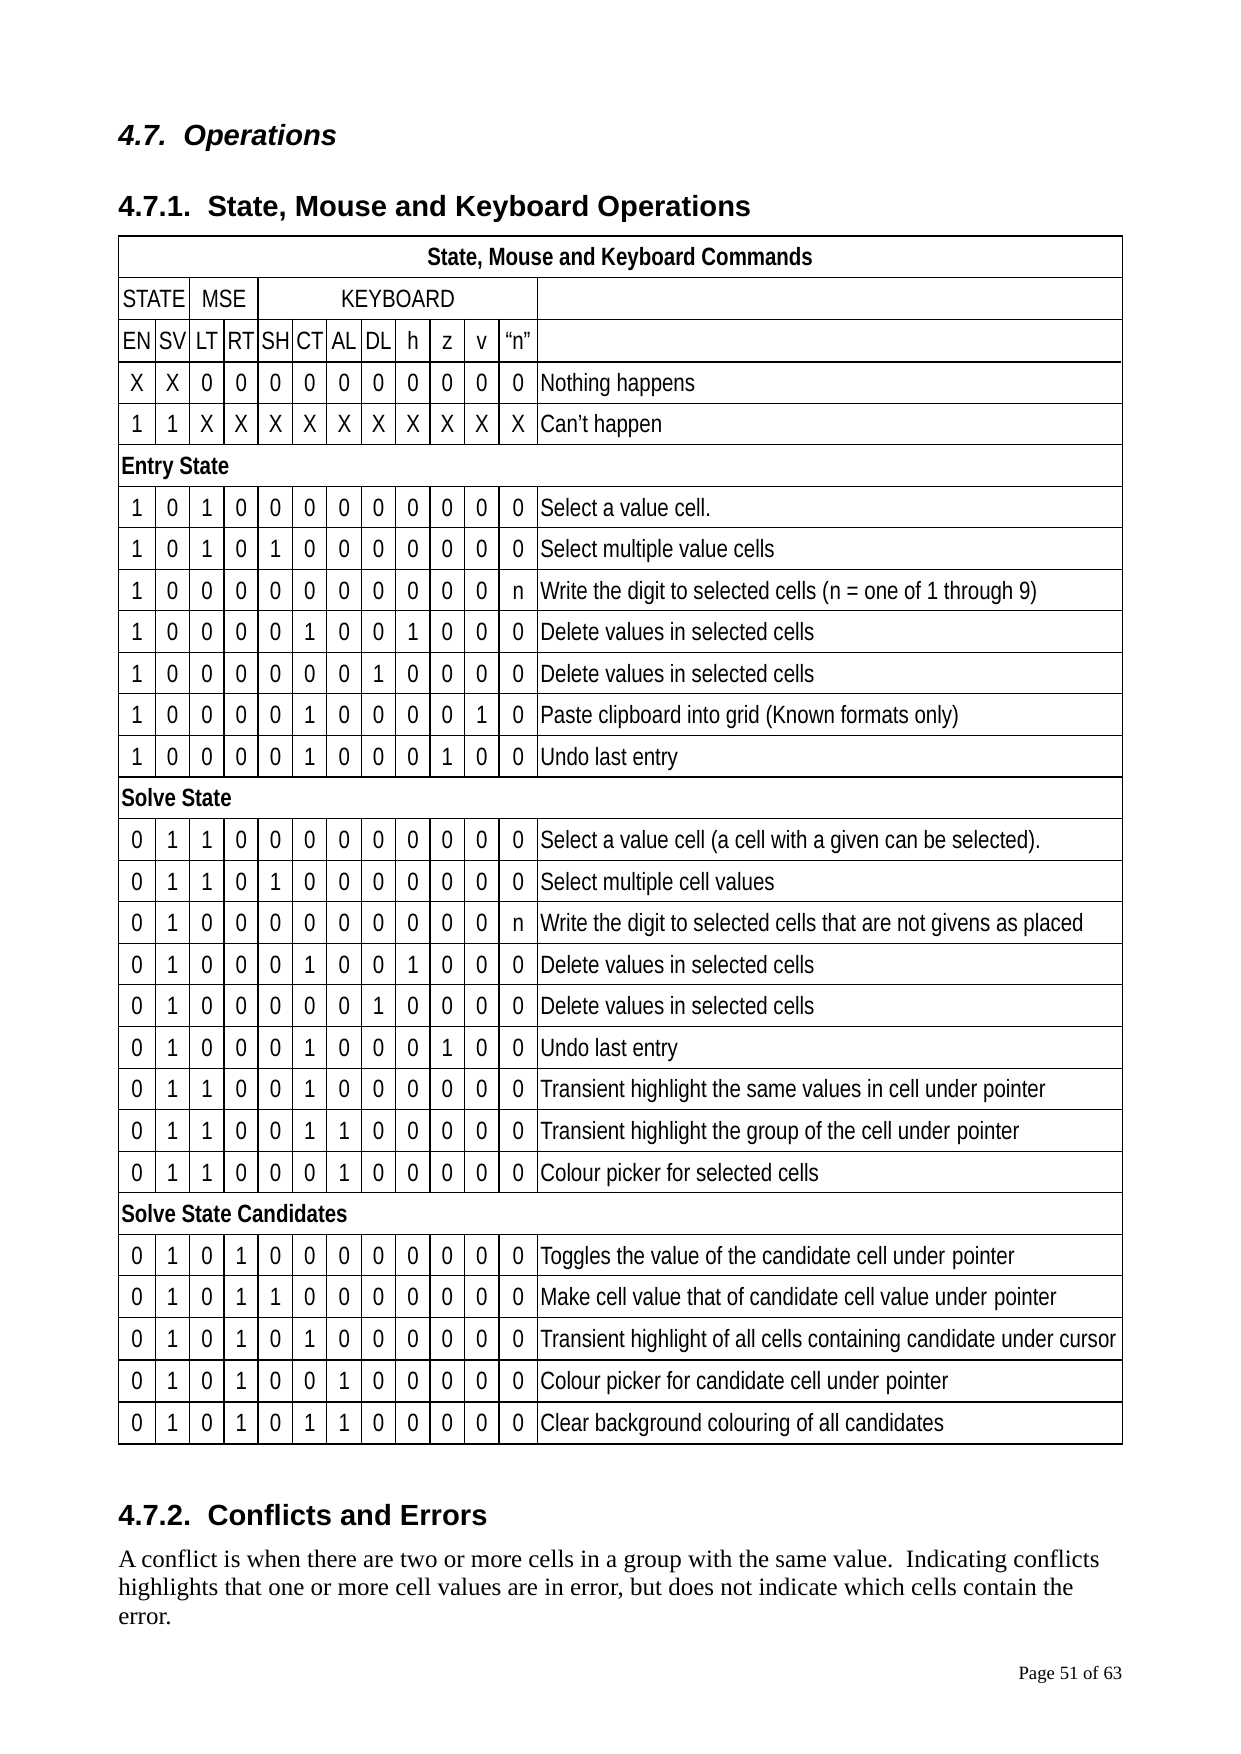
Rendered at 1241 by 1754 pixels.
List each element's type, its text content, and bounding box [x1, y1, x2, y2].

table_cell 0 [225, 819, 257, 859]
table_cell 0 [431, 1069, 464, 1109]
table_cell 0 [327, 985, 361, 1026]
table_cell 0 [362, 570, 395, 610]
table_cell SH [259, 320, 292, 361]
table_cell 0 [362, 944, 395, 984]
table_cell 0 [500, 1235, 537, 1275]
table_cell 0 [327, 902, 361, 943]
table_cell 0 [396, 1110, 429, 1151]
table_cell X [190, 404, 223, 444]
table_cell 1 [190, 528, 223, 569]
table_cell STATE [119, 278, 189, 319]
table_cell 0 [362, 611, 395, 652]
table_cell 0 [327, 570, 361, 610]
table_cell 0 [396, 1361, 429, 1401]
table_cell 0 [225, 1152, 257, 1192]
table_cell 0 [362, 528, 395, 569]
table_cell 0 [293, 861, 326, 901]
table_cell CT [293, 320, 326, 361]
table_cell 0 [327, 1027, 361, 1067]
table_cell “n” [500, 320, 537, 361]
table_cell 0 [293, 1235, 326, 1275]
table_cell 0 [293, 363, 326, 402]
table_cell 0 [362, 1318, 395, 1359]
table_cell Delete values in selected cells [538, 611, 1122, 652]
table_cell Solve State Candidates [119, 1193, 1122, 1234]
table_cell 0 [327, 653, 361, 693]
table_cell 1 [190, 487, 223, 527]
table_cell 0 [362, 736, 395, 776]
table_cell 0 [119, 902, 155, 943]
table_cell X [362, 404, 395, 444]
table_cell 0 [259, 1235, 292, 1275]
table_cell 0 [396, 1152, 429, 1192]
table_cell Clear background colouring of all candidates [538, 1403, 1122, 1443]
table_cell 0 [259, 819, 292, 859]
table_cell 0 [225, 611, 257, 652]
table_cell Transient highlight the same values in cell under pointer [538, 1069, 1122, 1109]
table_cell 1 [156, 1069, 189, 1109]
table_cell 1 [119, 611, 155, 652]
table_cell 1 [119, 528, 155, 569]
table_cell 0 [190, 1403, 223, 1443]
table_cell 0 [431, 1318, 464, 1359]
table_cell X [119, 363, 155, 402]
table_cell Make cell value that of candidate cell value under pointer [538, 1276, 1122, 1317]
table_cell n [500, 902, 537, 943]
table_cell Delete values in selected cells [538, 653, 1122, 693]
table_cell 1 [119, 653, 155, 693]
table_cell 0 [431, 1110, 464, 1151]
table_cell 0 [119, 985, 155, 1026]
table_cell 0 [500, 944, 537, 984]
table_cell Write the digit to selected cells (n = one of 1 through 9) [538, 570, 1122, 610]
table_cell 1 [156, 1318, 189, 1359]
table_cell 1 [293, 1069, 326, 1109]
table_cell 1 [190, 1152, 223, 1192]
table_cell 0 [431, 985, 464, 1026]
table_cell X [327, 404, 361, 444]
table_cell 0 [327, 1235, 361, 1275]
table_cell 1 [259, 861, 292, 901]
table_cell 0 [190, 985, 223, 1026]
table_cell 0 [396, 528, 429, 569]
table_cell 1 [396, 944, 429, 984]
table_cell 0 [396, 985, 429, 1026]
table_cell Nothing happens [538, 361, 1122, 402]
table_cell 0 [327, 1318, 361, 1359]
table_cell SV [156, 320, 189, 361]
table_cell 0 [431, 694, 464, 735]
table_cell 0 [327, 528, 361, 569]
table_cell 0 [190, 1235, 223, 1275]
table_cell 0 [327, 611, 361, 652]
table_cell 1 [259, 1276, 292, 1317]
table_cell 0 [431, 944, 464, 984]
table_cell 0 [396, 1318, 429, 1359]
table_cell Toggles the value of the candidate cell under pointer [538, 1235, 1122, 1275]
table_cell 0 [500, 611, 537, 652]
table_cell 0 [293, 902, 326, 943]
table_cell 1 [156, 861, 189, 901]
table_cell Entry State [119, 445, 1122, 486]
table_cell Select a value cell (a cell with a given can be selected). [538, 819, 1122, 859]
table_cell 0 [259, 611, 292, 652]
table_cell 0 [293, 1276, 326, 1317]
table_cell 0 [465, 736, 498, 776]
table_cell MSE [190, 278, 257, 319]
table_cell 1 [190, 1110, 223, 1151]
table_cell DL [362, 320, 395, 361]
table_cell 1 [259, 528, 292, 569]
table_cell 0 [327, 861, 361, 901]
table_cell 0 [500, 1152, 537, 1192]
table_cell 0 [225, 902, 257, 943]
table_cell 0 [119, 1110, 155, 1151]
table_cell X [293, 404, 326, 444]
table_cell 0 [190, 570, 223, 610]
table_cell 0 [465, 528, 498, 569]
table_cell 0 [119, 1235, 155, 1275]
table_cell 0 [396, 1403, 429, 1443]
table_cell 1 [293, 1318, 326, 1359]
table_cell 1 [293, 1027, 326, 1067]
table_cell 1 [119, 570, 155, 610]
table_cell Can’t happen [538, 404, 1122, 444]
table_cell 0 [465, 1235, 498, 1275]
table_cell 0 [190, 1361, 223, 1401]
table_cell 0 [225, 736, 257, 776]
table_cell Solve State [119, 778, 1122, 818]
table_cell 0 [396, 1069, 429, 1109]
table_cell 0 [190, 1276, 223, 1317]
table_cell Undo last entry [538, 1027, 1122, 1067]
table_cell 1 [156, 1027, 189, 1067]
table_cell 0 [259, 736, 292, 776]
table_cell 0 [465, 1276, 498, 1317]
table_cell 1 [293, 1403, 326, 1443]
table_cell X [259, 404, 292, 444]
table_cell 0 [431, 611, 464, 652]
table_cell 1 [327, 1110, 361, 1151]
table_cell 0 [396, 487, 429, 527]
table_cell 0 [259, 363, 292, 402]
table_cell 0 [327, 944, 361, 984]
table_cell 0 [259, 944, 292, 984]
table_cell 1 [119, 736, 155, 776]
table_cell 0 [396, 694, 429, 735]
table_cell h [396, 320, 429, 361]
table_cell 0 [293, 487, 326, 527]
table_cell 0 [156, 528, 189, 569]
table_cell n [500, 570, 537, 610]
table_cell 0 [396, 736, 429, 776]
table_cell AL [327, 320, 361, 361]
table_cell 1 [119, 694, 155, 735]
table_cell 0 [225, 861, 257, 901]
table_cell 0 [362, 1069, 395, 1109]
table_cell 0 [500, 487, 537, 527]
table_cell 1 [293, 694, 326, 735]
table_cell 0 [431, 570, 464, 610]
table_cell 0 [431, 1403, 464, 1443]
table_cell 0 [465, 944, 498, 984]
table_cell X [465, 404, 498, 444]
table_cell 0 [500, 736, 537, 776]
table_cell 1 [119, 404, 155, 444]
table_cell 0 [362, 694, 395, 735]
table_cell 0 [465, 1069, 498, 1109]
table_cell 0 [431, 528, 464, 569]
table_cell 0 [190, 944, 223, 984]
table_cell 0 [465, 985, 498, 1026]
table_cell 0 [362, 1152, 395, 1192]
table_cell 0 [259, 694, 292, 735]
table_cell 0 [225, 985, 257, 1026]
table_cell 0 [362, 1361, 395, 1401]
table_cell 0 [327, 487, 361, 527]
table_cell 0 [190, 611, 223, 652]
table_cell 1 [362, 653, 395, 693]
table_cell 0 [225, 487, 257, 527]
table_cell EN [119, 320, 155, 361]
table_cell 0 [396, 902, 429, 943]
table_cell 0 [259, 1318, 292, 1359]
table_cell 1 [156, 404, 189, 444]
table_cell KEYBOARD [259, 278, 537, 319]
table_cell 0 [362, 1110, 395, 1151]
table_cell 0 [465, 487, 498, 527]
table_cell 0 [259, 653, 292, 693]
table_cell 1 [225, 1276, 257, 1317]
table_cell 0 [431, 819, 464, 859]
table_cell X [225, 404, 257, 444]
table_cell 0 [362, 487, 395, 527]
table_cell 1 [431, 736, 464, 776]
table_cell 0 [465, 902, 498, 943]
table_cell 0 [119, 1069, 155, 1109]
table_cell 1 [156, 1235, 189, 1275]
table_cell X [396, 404, 429, 444]
table_cell 0 [362, 1276, 395, 1317]
table_cell 1 [225, 1235, 257, 1275]
table_cell 0 [119, 1152, 155, 1192]
table_header State, Mouse and Keyboard Commands [119, 237, 1122, 277]
table_cell Colour picker for selected cells [538, 1152, 1122, 1192]
table_cell 0 [500, 528, 537, 569]
table_cell 0 [327, 1276, 361, 1317]
table_cell 0 [190, 1027, 223, 1067]
table_cell X [431, 404, 464, 444]
table_cell 0 [396, 570, 429, 610]
table_cell 0 [225, 528, 257, 569]
table_cell LT [190, 320, 223, 361]
table_cell X [156, 363, 189, 402]
table_cell 0 [500, 1403, 537, 1443]
table_cell 0 [500, 1276, 537, 1317]
table_cell 0 [500, 1069, 537, 1109]
table_cell 1 [293, 1110, 326, 1151]
table_cell 0 [259, 1027, 292, 1067]
table_cell 0 [327, 694, 361, 735]
table_cell 0 [156, 736, 189, 776]
table_cell 0 [465, 611, 498, 652]
table_cell 0 [156, 611, 189, 652]
table_cell 0 [119, 1361, 155, 1401]
table_cell 1 [396, 611, 429, 652]
table_cell 0 [156, 570, 189, 610]
table_cell 0 [119, 819, 155, 859]
table_cell 0 [362, 861, 395, 901]
table_cell 0 [225, 944, 257, 984]
table_cell 0 [225, 653, 257, 693]
table_cell 0 [327, 363, 361, 402]
table_cell 0 [190, 736, 223, 776]
table_cell 0 [431, 1276, 464, 1317]
table_cell 0 [259, 1069, 292, 1109]
subtitle Operations [118, 118, 1122, 152]
subtitle Conflicts and Errors [118, 1498, 1122, 1531]
table_cell 0 [293, 819, 326, 859]
table_cell 0 [259, 1152, 292, 1192]
table_cell 0 [431, 653, 464, 693]
table_cell 0 [259, 570, 292, 610]
table_cell Paste clipboard into grid (Known formats only) [538, 694, 1122, 735]
table_cell 0 [362, 1403, 395, 1443]
table_cell 0 [225, 694, 257, 735]
table_cell 1 [156, 944, 189, 984]
table_cell Transient highlight the group of the cell under pointer [538, 1110, 1122, 1151]
table_cell 0 [500, 1110, 537, 1151]
table_cell 0 [396, 1235, 429, 1275]
table_cell 0 [225, 1069, 257, 1109]
table_cell z [431, 320, 464, 361]
table_cell 0 [259, 1110, 292, 1151]
table_cell 0 [119, 944, 155, 984]
table_cell 0 [500, 861, 537, 901]
table_cell 0 [225, 363, 257, 402]
table_cell 0 [500, 1027, 537, 1067]
table_cell 0 [293, 653, 326, 693]
table_cell 0 [119, 1403, 155, 1443]
table_cell 0 [327, 736, 361, 776]
table_cell 0 [431, 1361, 464, 1401]
table_cell 0 [362, 902, 395, 943]
table_cell Select multiple value cells [538, 528, 1122, 569]
table_cell 1 [156, 1276, 189, 1317]
table_cell 1 [225, 1403, 257, 1443]
table_cell 0 [293, 1361, 326, 1401]
table_cell Write the digit to selected cells that are not givens as placed [538, 902, 1122, 943]
table_cell 0 [362, 363, 395, 402]
table_cell Select a value cell. [538, 487, 1122, 527]
table_cell 0 [431, 861, 464, 901]
table_cell Delete values in selected cells [538, 985, 1122, 1026]
table_cell 0 [362, 1235, 395, 1275]
table_cell 1 [225, 1361, 257, 1401]
table_cell 0 [259, 902, 292, 943]
table_cell [538, 320, 1122, 361]
table_cell 0 [259, 1403, 292, 1443]
table_cell 1 [156, 902, 189, 943]
table_cell 1 [190, 819, 223, 859]
table_cell 0 [396, 653, 429, 693]
table_cell 0 [362, 1027, 395, 1067]
table_cell 0 [431, 487, 464, 527]
table_cell 1 [156, 819, 189, 859]
table_cell 1 [293, 736, 326, 776]
table_cell 1 [156, 985, 189, 1026]
table_cell v [465, 320, 498, 361]
table_cell 1 [327, 1361, 361, 1401]
table_cell Colour picker for candidate cell under pointer [538, 1361, 1122, 1401]
table_cell 0 [190, 902, 223, 943]
table_cell 1 [190, 861, 223, 901]
table_cell X [500, 404, 537, 444]
table_cell 0 [500, 819, 537, 859]
table_cell 0 [190, 653, 223, 693]
table_cell 0 [500, 694, 537, 735]
table_cell 0 [396, 819, 429, 859]
table_cell [538, 278, 1122, 319]
table_cell 0 [465, 570, 498, 610]
table_cell 1 [156, 1152, 189, 1192]
table_cell 0 [156, 487, 189, 527]
table_cell 0 [465, 653, 498, 693]
table_cell 1 [190, 1069, 223, 1109]
table_cell 1 [465, 694, 498, 735]
table_cell Delete values in selected cells [538, 944, 1122, 984]
table_cell 1 [327, 1152, 361, 1192]
table_cell 0 [293, 1152, 326, 1192]
table_cell 0 [465, 861, 498, 901]
table_cell 0 [465, 1110, 498, 1151]
table_cell 0 [431, 1152, 464, 1192]
table_cell 0 [119, 1276, 155, 1317]
table_cell 0 [293, 528, 326, 569]
table_cell 0 [396, 1276, 429, 1317]
subtitle State, Mouse and Keyboard Operations [118, 189, 1122, 223]
table_cell 1 [119, 487, 155, 527]
table_cell 0 [190, 363, 223, 402]
table_cell 0 [465, 1361, 498, 1401]
table_cell 0 [396, 861, 429, 901]
table_cell 0 [431, 902, 464, 943]
table_cell Select multiple cell values [538, 861, 1122, 901]
table_cell 0 [465, 1403, 498, 1443]
table_cell 1 [431, 1027, 464, 1067]
table_cell 0 [259, 487, 292, 527]
table_cell 0 [500, 985, 537, 1026]
table_cell 0 [500, 1318, 537, 1359]
text A conflict is when there are two or more cells in a group with the same value. Indicating conflicts highlights that one or more cell values are in error, but does not indicate which cells contain the error. [118, 1544, 1122, 1630]
table_cell Undo last entry [538, 736, 1122, 776]
table_cell 0 [465, 1318, 498, 1359]
table_cell 0 [465, 1152, 498, 1192]
table_cell 0 [190, 694, 223, 735]
table_cell 0 [431, 363, 464, 402]
table_cell 1 [293, 944, 326, 984]
table_cell 0 [465, 819, 498, 859]
table_cell 0 [225, 1027, 257, 1067]
table_cell 0 [259, 985, 292, 1026]
table_cell 0 [500, 1361, 537, 1401]
table_cell Transient highlight of all cells containing candidate under cursor [538, 1318, 1122, 1359]
table_cell 0 [293, 985, 326, 1026]
table_cell 0 [327, 1069, 361, 1109]
table_cell 1 [362, 985, 395, 1026]
table_cell 0 [119, 861, 155, 901]
table_cell 0 [465, 363, 498, 402]
table_cell 0 [362, 819, 395, 859]
table_cell 0 [396, 363, 429, 402]
table_cell 0 [431, 1235, 464, 1275]
table_cell 1 [327, 1403, 361, 1443]
table_cell 0 [119, 1318, 155, 1359]
table_cell 0 [225, 1110, 257, 1151]
table_cell 0 [500, 653, 537, 693]
table_cell 0 [500, 363, 537, 402]
table_cell RT [225, 320, 257, 361]
table_cell 1 [156, 1403, 189, 1443]
table_cell 1 [156, 1110, 189, 1151]
table_cell 1 [293, 611, 326, 652]
table_cell 0 [396, 1027, 429, 1067]
table_cell 0 [465, 1027, 498, 1067]
table_cell 1 [156, 1361, 189, 1401]
table_cell 0 [293, 570, 326, 610]
table_cell 0 [119, 1027, 155, 1067]
table_cell 1 [225, 1318, 257, 1359]
table_cell 0 [225, 570, 257, 610]
table_cell 0 [156, 653, 189, 693]
table_cell 0 [190, 1318, 223, 1359]
table_cell 0 [259, 1361, 292, 1401]
table_cell 0 [156, 694, 189, 735]
table_cell 0 [327, 819, 361, 859]
